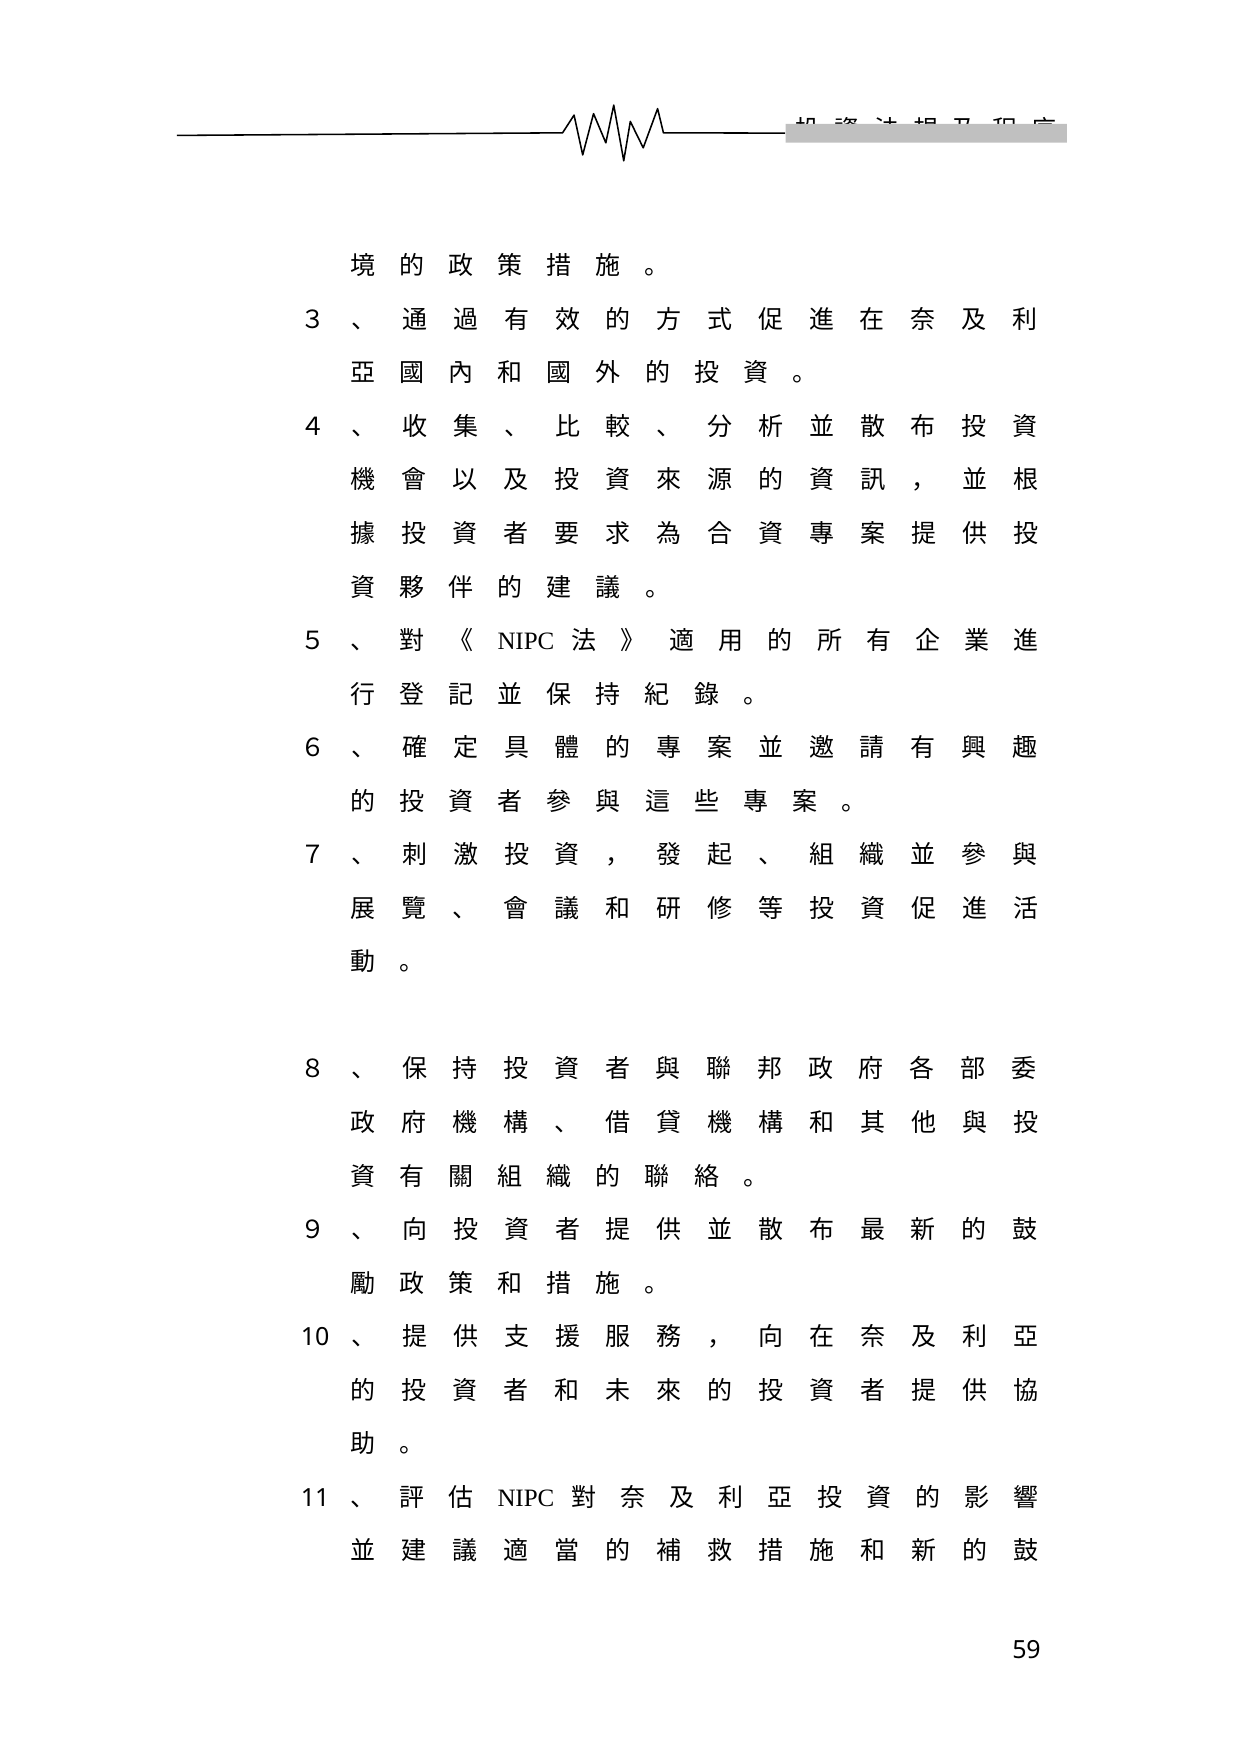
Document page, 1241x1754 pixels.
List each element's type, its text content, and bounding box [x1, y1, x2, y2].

text ４、收集、比較、分析並散布投資機會以及投資來源的資訊，並根據投資者要求為合資專案提供投資夥伴的建議。 [276, 398, 1063, 612]
text ８、保持投資者與聯邦政府各部委、政府機構、借貸機構和其他與投資有關組織的聯絡。 [276, 1040, 1063, 1201]
text 11、評估NIPC對奈及利亞投資的影響並建議適當的補救措施和新的鼓 [276, 1469, 1063, 1576]
text ９、向投資者提供並散布最新的鼓勵政策和措施。 [276, 1201, 1063, 1308]
text 10、提供支援服務，向在奈及利亞的投資者和未來的投資者提供協助。 [276, 1308, 1063, 1469]
text ７、刺激投資，發起、組織並參與展覽、會議和研修等投資促進活動。 [276, 826, 1063, 987]
text ５、對《NIPC法》適用的所有企業進行登記並保持紀錄。 [276, 612, 1063, 719]
text 境的政策措施。 [276, 237, 1063, 291]
text ６、確定具體的專案並邀請有興趣的投資者參與這些專案。 [276, 719, 1063, 826]
text ３、通過有效的方式促進在奈及利亞國內和國外的投資。 [276, 291, 1063, 398]
